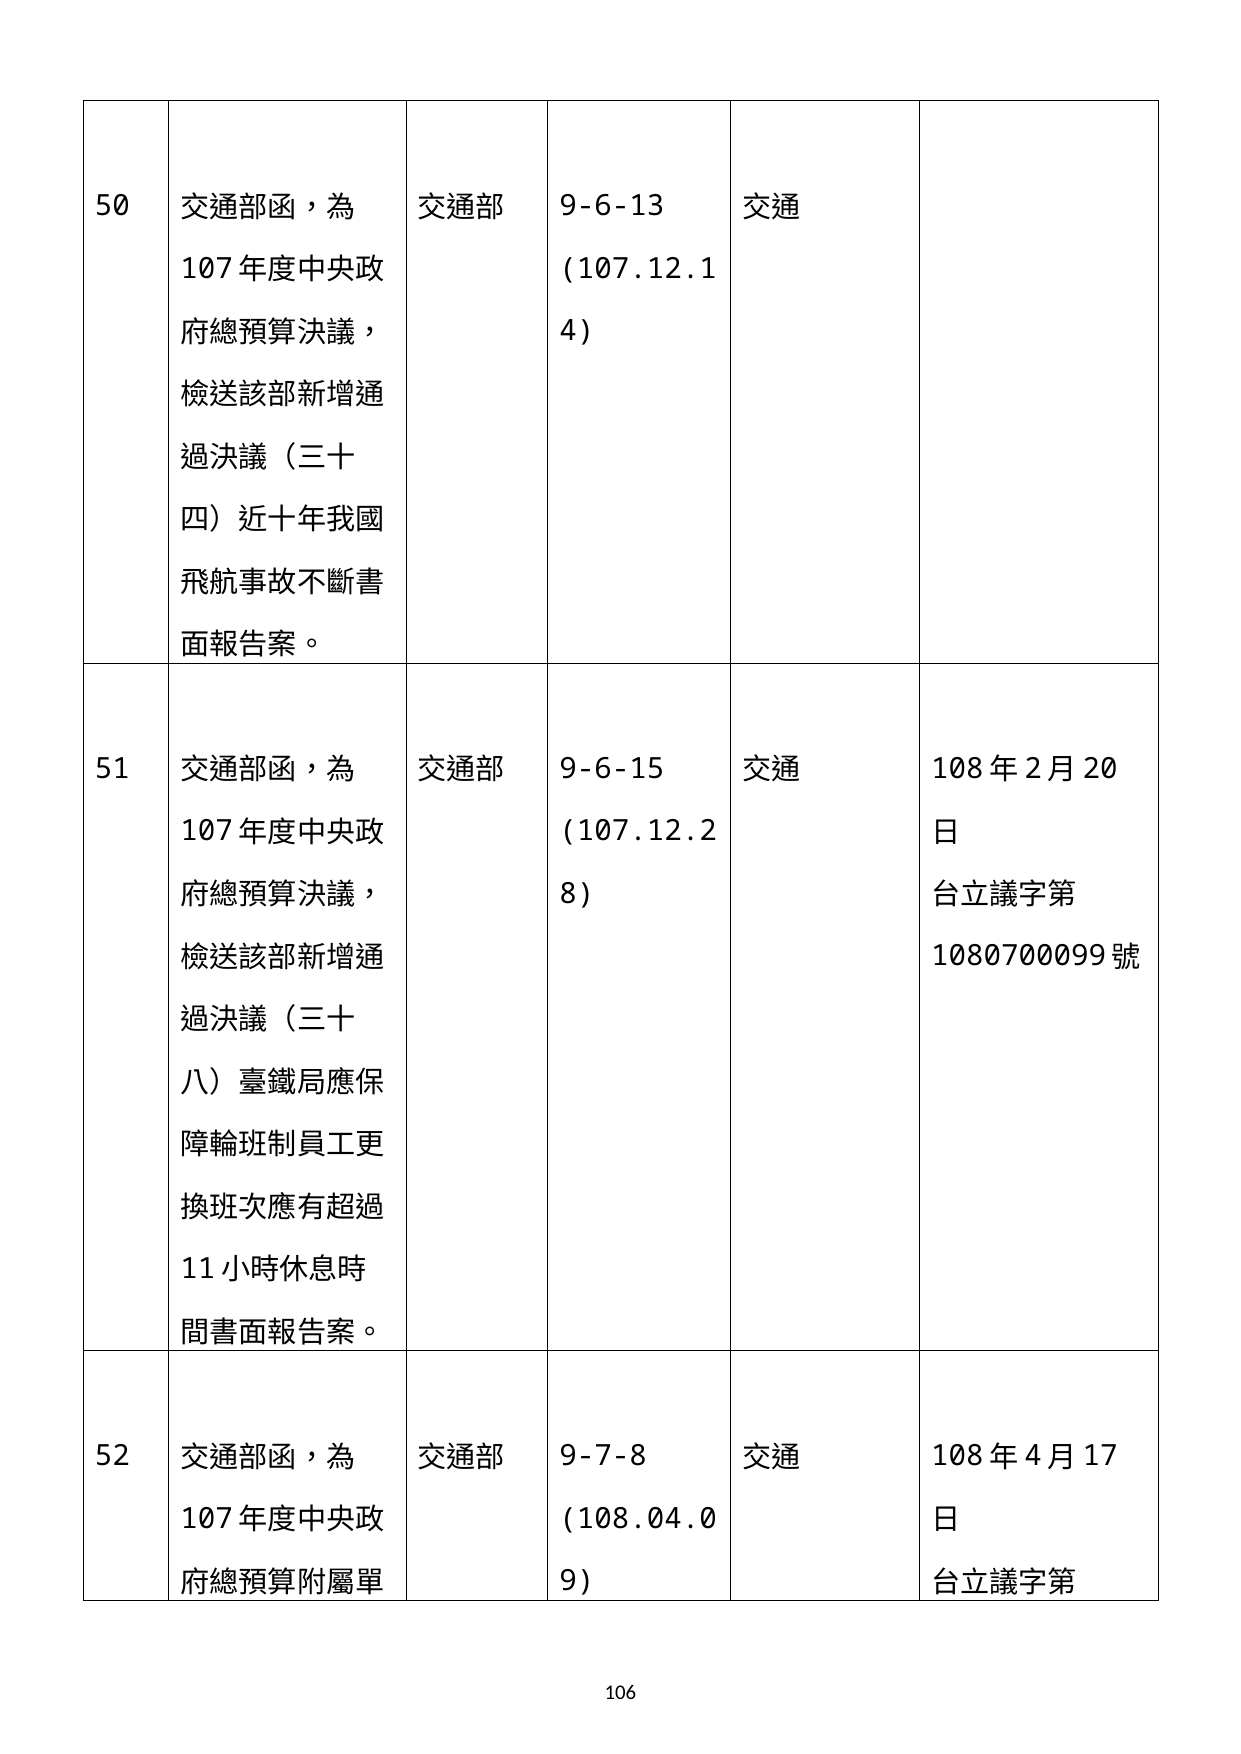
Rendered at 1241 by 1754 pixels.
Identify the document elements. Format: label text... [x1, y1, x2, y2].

table_cell 交通部 [407, 1351, 547, 1600]
table_cell 交通 [731, 1351, 919, 1600]
table_cell 52 [84, 1351, 168, 1600]
table_cell 交通部函，為107年度中央政府總預算決議，檢送該部新增通過決議（三十四）近十年我國飛航事故不斷書面報告案。 [169, 101, 406, 663]
table_cell 9-6-15 (107.12.28) [548, 664, 730, 1350]
table_cell 交通部 [407, 664, 547, 1350]
table_cell 108年4月17日 台立議字第 [920, 1351, 1158, 1600]
table_cell 交通部函，為107年度中央政府總預算附屬單 [169, 1351, 406, 1600]
table_cell 9-6-13 (107.12.14) [548, 101, 730, 663]
table_cell 交通 [731, 101, 919, 663]
table_cell 50 [84, 101, 168, 663]
table_cell 51 [84, 664, 168, 1350]
table_cell 交通部 [407, 101, 547, 663]
table_cell 9-7-8 (108.04.09) [548, 1351, 730, 1600]
table_cell 108年2月20日 台立議字第1080700099號 [920, 664, 1158, 1350]
table_cell 交通部函，為107年度中央政府總預算決議，檢送該部新增通過決議（三十八）臺鐵局應保障輪班制員工更換班次應有超過11小時休息時間書面報告案。 [169, 664, 406, 1350]
table_cell 交通 [731, 664, 919, 1350]
table_cell [920, 101, 1158, 663]
